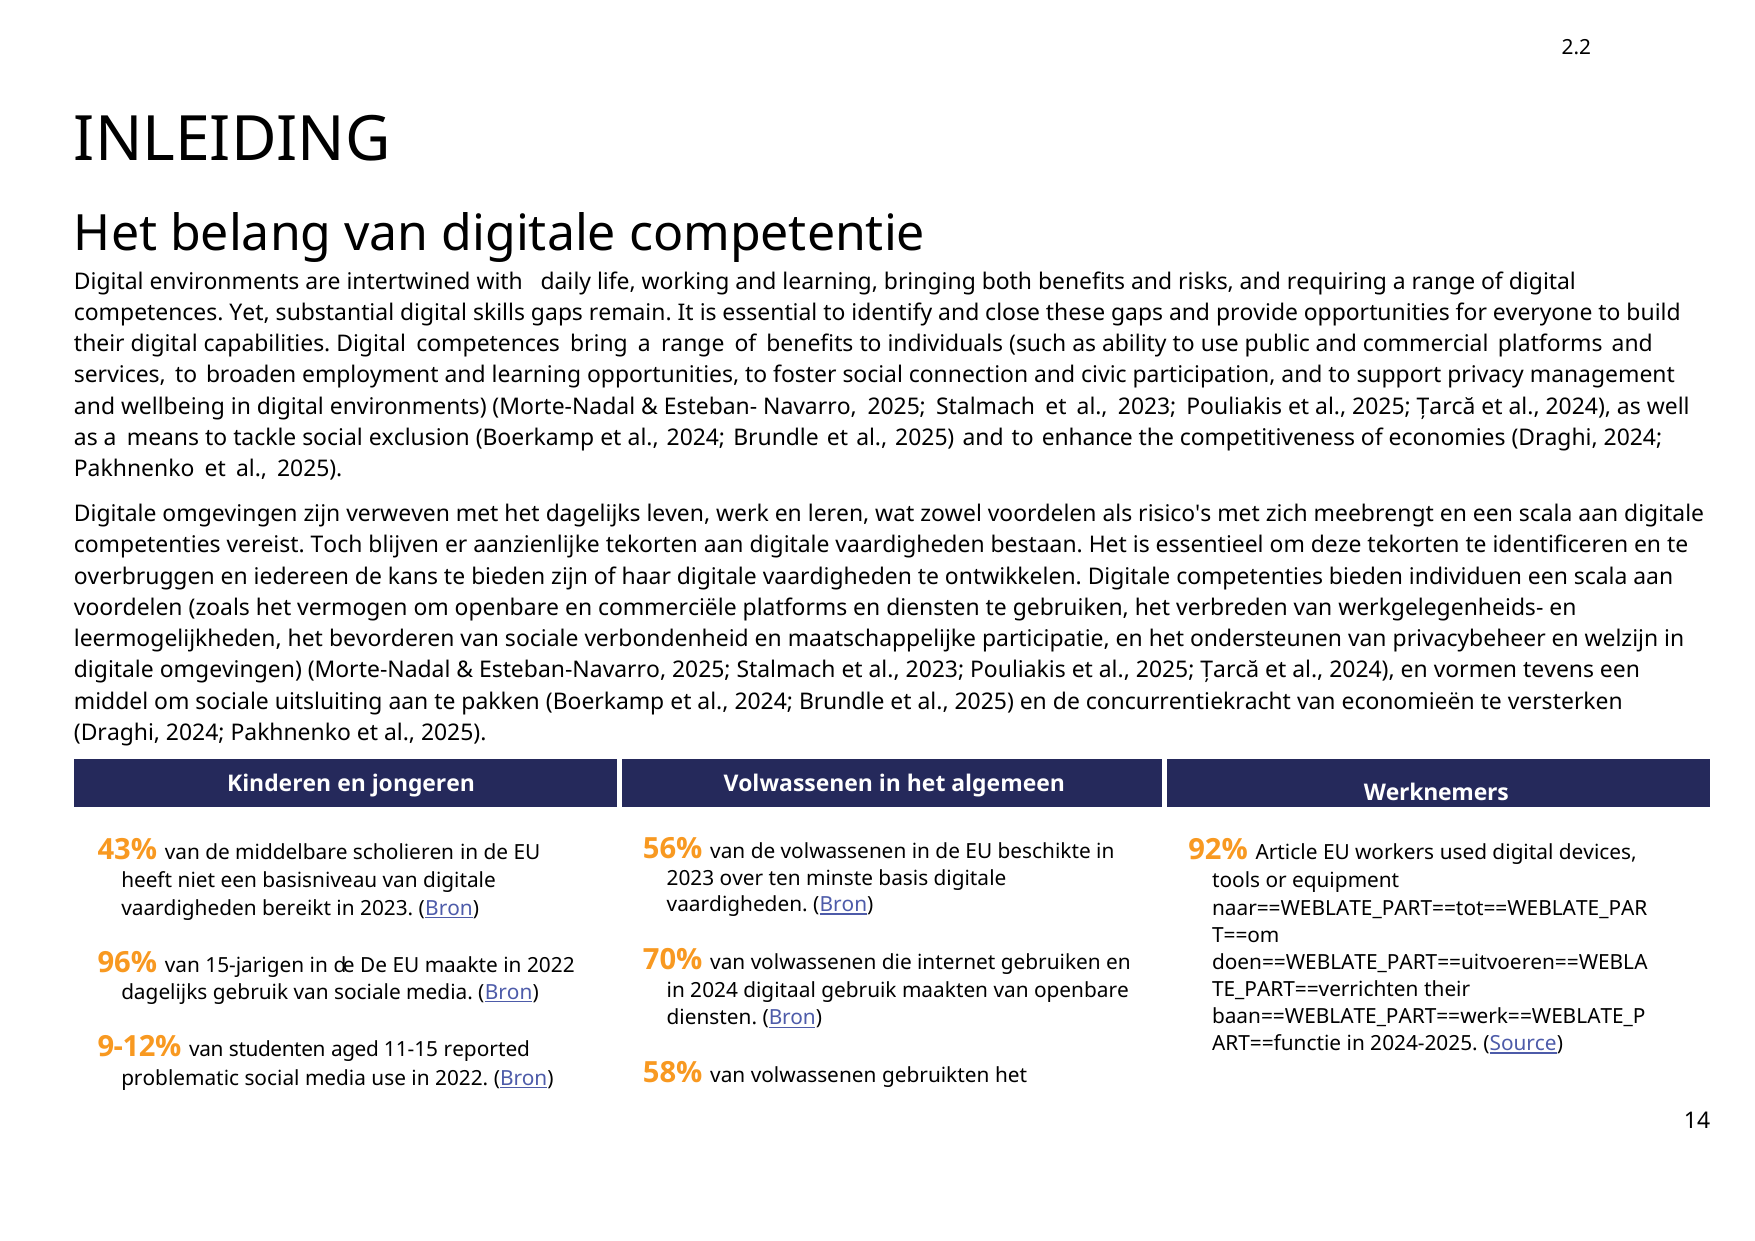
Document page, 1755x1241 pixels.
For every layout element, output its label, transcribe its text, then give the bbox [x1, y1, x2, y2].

table_cell 56% van de volwassenen in de EU beschikte in 2023 over ten minste basis digitale vaardigheden. (Bron) 70% van volwassenen die internet gebruiken en in 2024 digitaal gebruik maakten van openbare diensten. (Bron) 58% van volwassenen gebruikten het [619, 807, 1165, 1091]
subtitle INLEIDING [74, 93, 1710, 179]
text Digital environments are intertwined with daily life, working and learning, bringing both benefits and risks, and requiring a range of digital competences. Yet, substantial digital skills gaps remain. It is essential to identify and close these gaps and provide opportunities for everyone to build their digital capabilities. Digital competences bring a range of benefits to individuals (such as ability to use public and commercial platforms and services, to broaden employment and learning opportunities, to foster social connection and civic participation, and to support privacy management and wellbeing in digital environments) (Morte-Nadal & Esteban- Navarro, 2025; Stalmach et al., 2023; Pouliakis et al., 2025; Țarcă et al., 2024), as well as a means to tackle social exclusion (Boerkamp et al., 2024; Brundle et al., 2025) and to enhance the competitiveness of economies (Draghi, 2024; Pakhnenko et al., 2025). [74, 265, 1710, 483]
text Digitale omgevingen zijn verweven met het dagelijks leven, werk en leren, wat zowel voordelen als risico's met zich meebrengt en een scala aan digitale competenties vereist. Toch blijven er aanzienlijke tekorten aan digitale vaardigheden bestaan. Het is essentieel om deze tekorten te identificeren en te overbruggen en iedereen de kans te bieden zijn of haar digitale vaardigheden te ontwikkelen. Digitale competenties bieden individuen een scala aan voordelen (zoals het vermogen om openbare en commerciële platforms en diensten te gebruiken, het verbreden van werkgelegenheids- en leermogelijkheden, het bevorderen van sociale verbondenheid en maatschappelijke participatie, en het ondersteunen van privacybeheer en welzijn in digitale omgevingen) (Morte-Nadal & Esteban-Navarro, 2025; Stalmach et al., 2023; Pouliakis et al., 2025; Țarcă et al., 2024), en vormen tevens een middel om sociale uitsluiting aan te pakken (Boerkamp et al., 2024; Brundle et al., 2025) en de concurrentiekracht van economieën te versterken (Draghi, 2024; Pakhnenko et al., 2025). [74, 497, 1710, 747]
table_header Werknemers [1167, 759, 1710, 807]
subtitle Het belang van digitale competentie [74, 197, 1710, 265]
table_header Volwassenen in het algemeen [622, 759, 1162, 807]
table_cell 43% van de middelbare scholieren in de EU heeft niet een basisniveau van digitale vaardigheden bereikt in 2023. (Bron) 96% van 15-jarigen in de De EU maakte in 2022 dagelijks gebruik van sociale media. (Bron) 9-12% van studenten aged 11-15 reported problematic social media use in 2022. (Bron) [74, 807, 619, 1091]
table_cell 92% Article EU workers used digital devices, tools or equipment naar==WEBLATE_PART==tot==WEBLATE_PART==om doen==WEBLATE_PART==uitvoeren==WEBLATE_PART==verrichten their baan==WEBLATE_PART==werk==WEBLATE_PART==functie in 2024-2025. (Source) [1165, 807, 1710, 1091]
table_header Kinderen en jongeren [74, 759, 617, 807]
